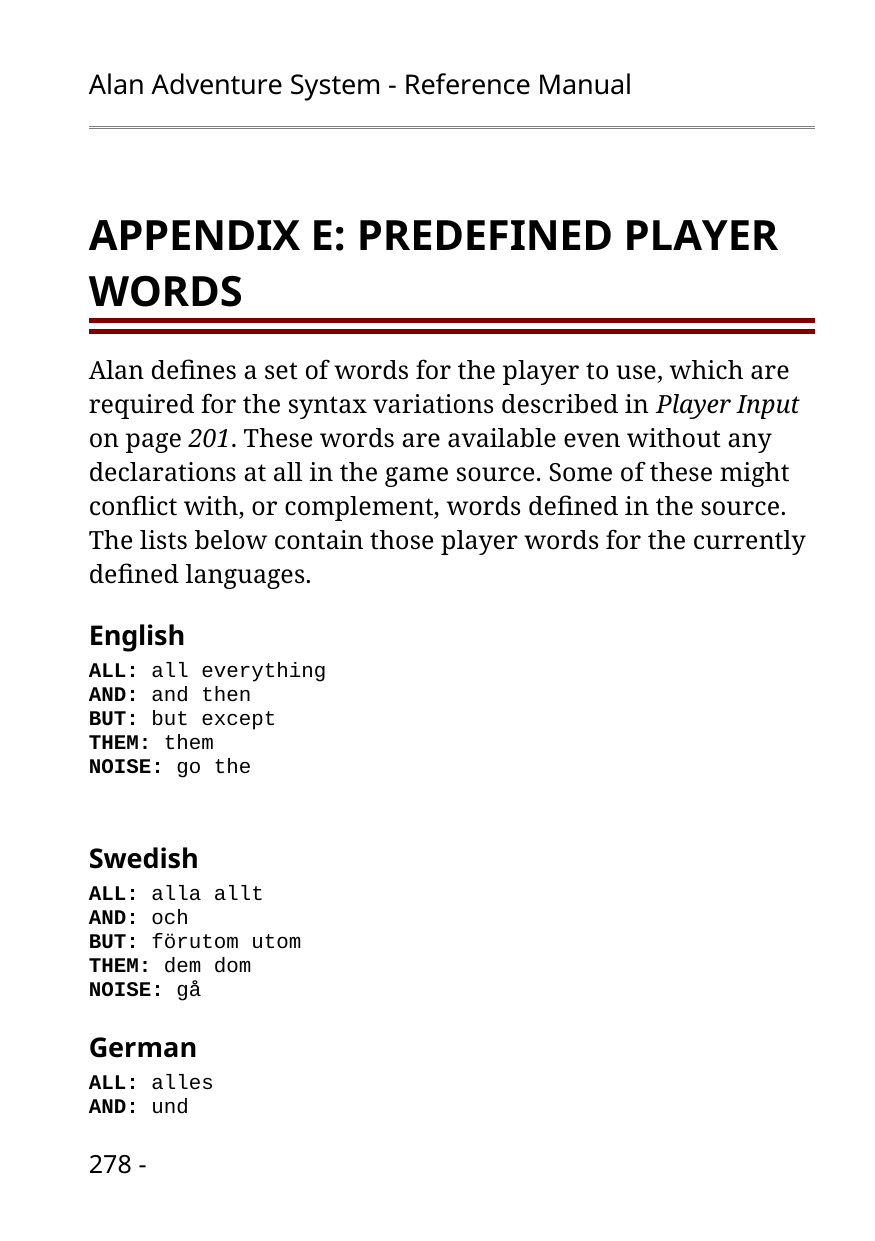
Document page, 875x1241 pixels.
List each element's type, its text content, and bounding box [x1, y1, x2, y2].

subtitle English [88, 616, 815, 653]
text ALL: all everything AND: and then BUT: but except THEM: them NOISE: go the [88, 660, 815, 814]
subtitle German [88, 1028, 815, 1065]
text Alan defines a set of words for the player to use, which are required for the syntax variations described in Player Input on page 160. These words are available even without any declarations at all in the game source. Some of these might conflict with, or complement, words defined in the source. The lists below contain those player words for the currently defined languages. [88, 353, 815, 591]
subtitle Predefined player words [88, 205, 815, 334]
text ALL: alles AND: und [88, 1072, 815, 1120]
subtitle Swedish [88, 839, 815, 876]
text ALL: alla allt AND: och BUT: förutom utom THEM: dem dom NOISE: gå [88, 883, 815, 1003]
